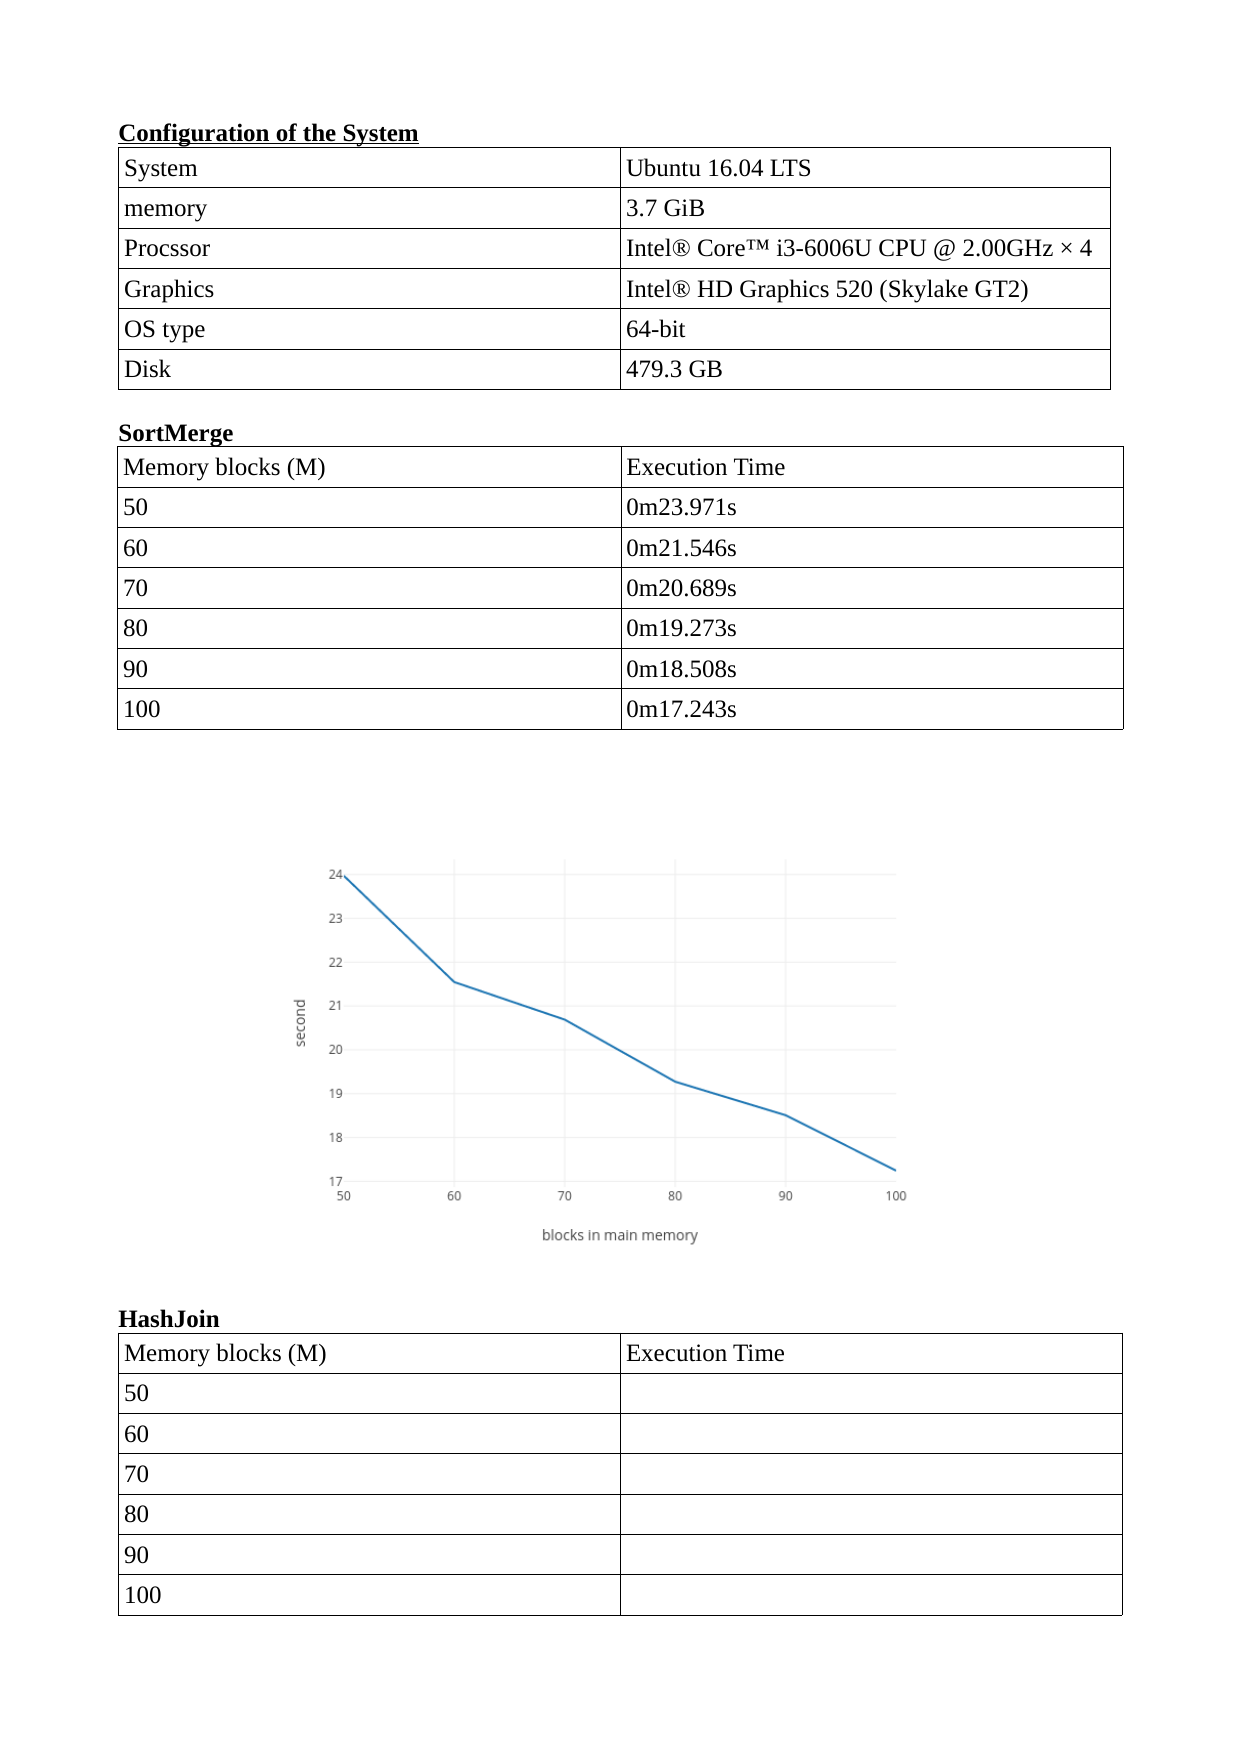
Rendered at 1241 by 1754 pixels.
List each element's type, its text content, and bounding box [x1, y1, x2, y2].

table_cell 70 [118, 568, 621, 608]
table_cell Procssor [119, 229, 620, 268]
table_cell [621, 1454, 1122, 1494]
table_cell 0m21.546s [622, 528, 1123, 567]
table_cell 0m23.971s [622, 488, 1123, 527]
table_cell 0m17.243s [622, 689, 1123, 728]
table_cell 100 [118, 689, 621, 728]
table_cell [621, 1495, 1122, 1534]
table_cell OS type [119, 309, 620, 348]
table_cell 80 [118, 609, 621, 648]
table_cell 60 [119, 1414, 620, 1453]
table_header Execution Time [622, 447, 1123, 487]
table_cell 3.7 GiB [621, 188, 1110, 227]
table_cell 100 [119, 1575, 620, 1614]
table_cell 0m20.689s [622, 568, 1123, 608]
table_cell 90 [119, 1535, 620, 1574]
text SortMerge [118, 418, 1122, 446]
table_cell 80 [119, 1495, 620, 1534]
text Configuration of the System [118, 118, 1122, 147]
table_cell 50 [118, 488, 621, 527]
table_cell 64-bit [621, 309, 1110, 348]
table_cell 479.3 GB [621, 350, 1110, 389]
table_cell 0m18.508s [622, 649, 1123, 688]
table_cell Graphics [119, 269, 620, 308]
picture [262, 757, 978, 1269]
table_cell 50 [119, 1374, 620, 1413]
table_cell [621, 1535, 1122, 1574]
table_cell memory [119, 188, 620, 227]
table_header System [119, 148, 620, 187]
table_header Execution Time [621, 1334, 1122, 1373]
table_cell [621, 1575, 1122, 1614]
table_cell Intel® HD Graphics 520 (Skylake GT2) [621, 269, 1110, 308]
table_header Ubuntu 16.04 LTS [621, 148, 1110, 187]
table_cell Disk [119, 350, 620, 389]
table_cell 60 [118, 528, 621, 567]
table_cell 70 [119, 1454, 620, 1494]
table_header Memory blocks (M) [119, 1334, 620, 1373]
table_cell [621, 1374, 1122, 1413]
text HashJoin [118, 1304, 1122, 1332]
table_cell [621, 1414, 1122, 1453]
table_header Memory blocks (M) [118, 447, 621, 487]
table_cell Intel® Core™ i3-6006U CPU @ 2.00GHz × 4 [621, 229, 1110, 268]
table_cell 90 [118, 649, 621, 688]
table_cell 0m19.273s [622, 609, 1123, 648]
